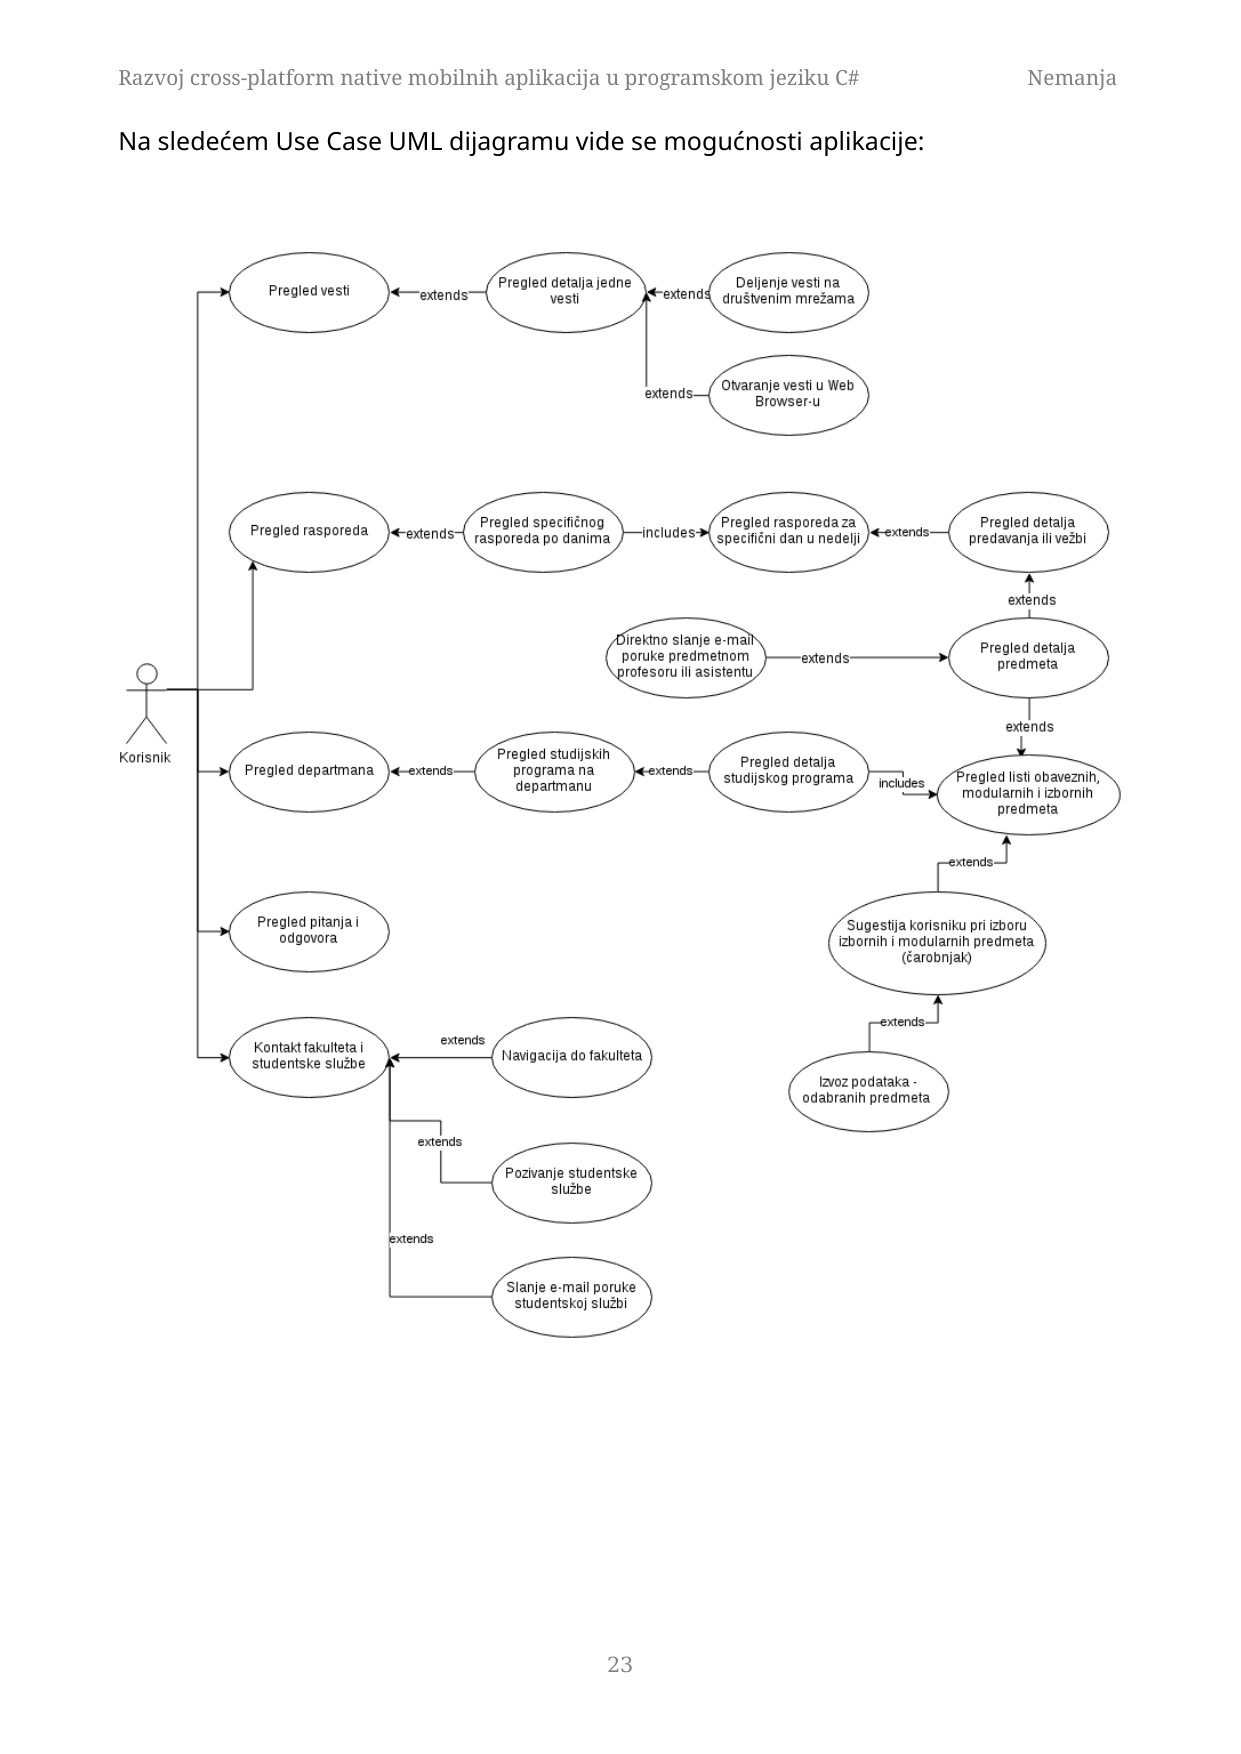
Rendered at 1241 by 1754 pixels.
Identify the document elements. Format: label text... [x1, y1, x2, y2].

text Na sledećem Use Case UML dijagramu vide se mogućnosti aplikacije: [118, 123, 1122, 157]
